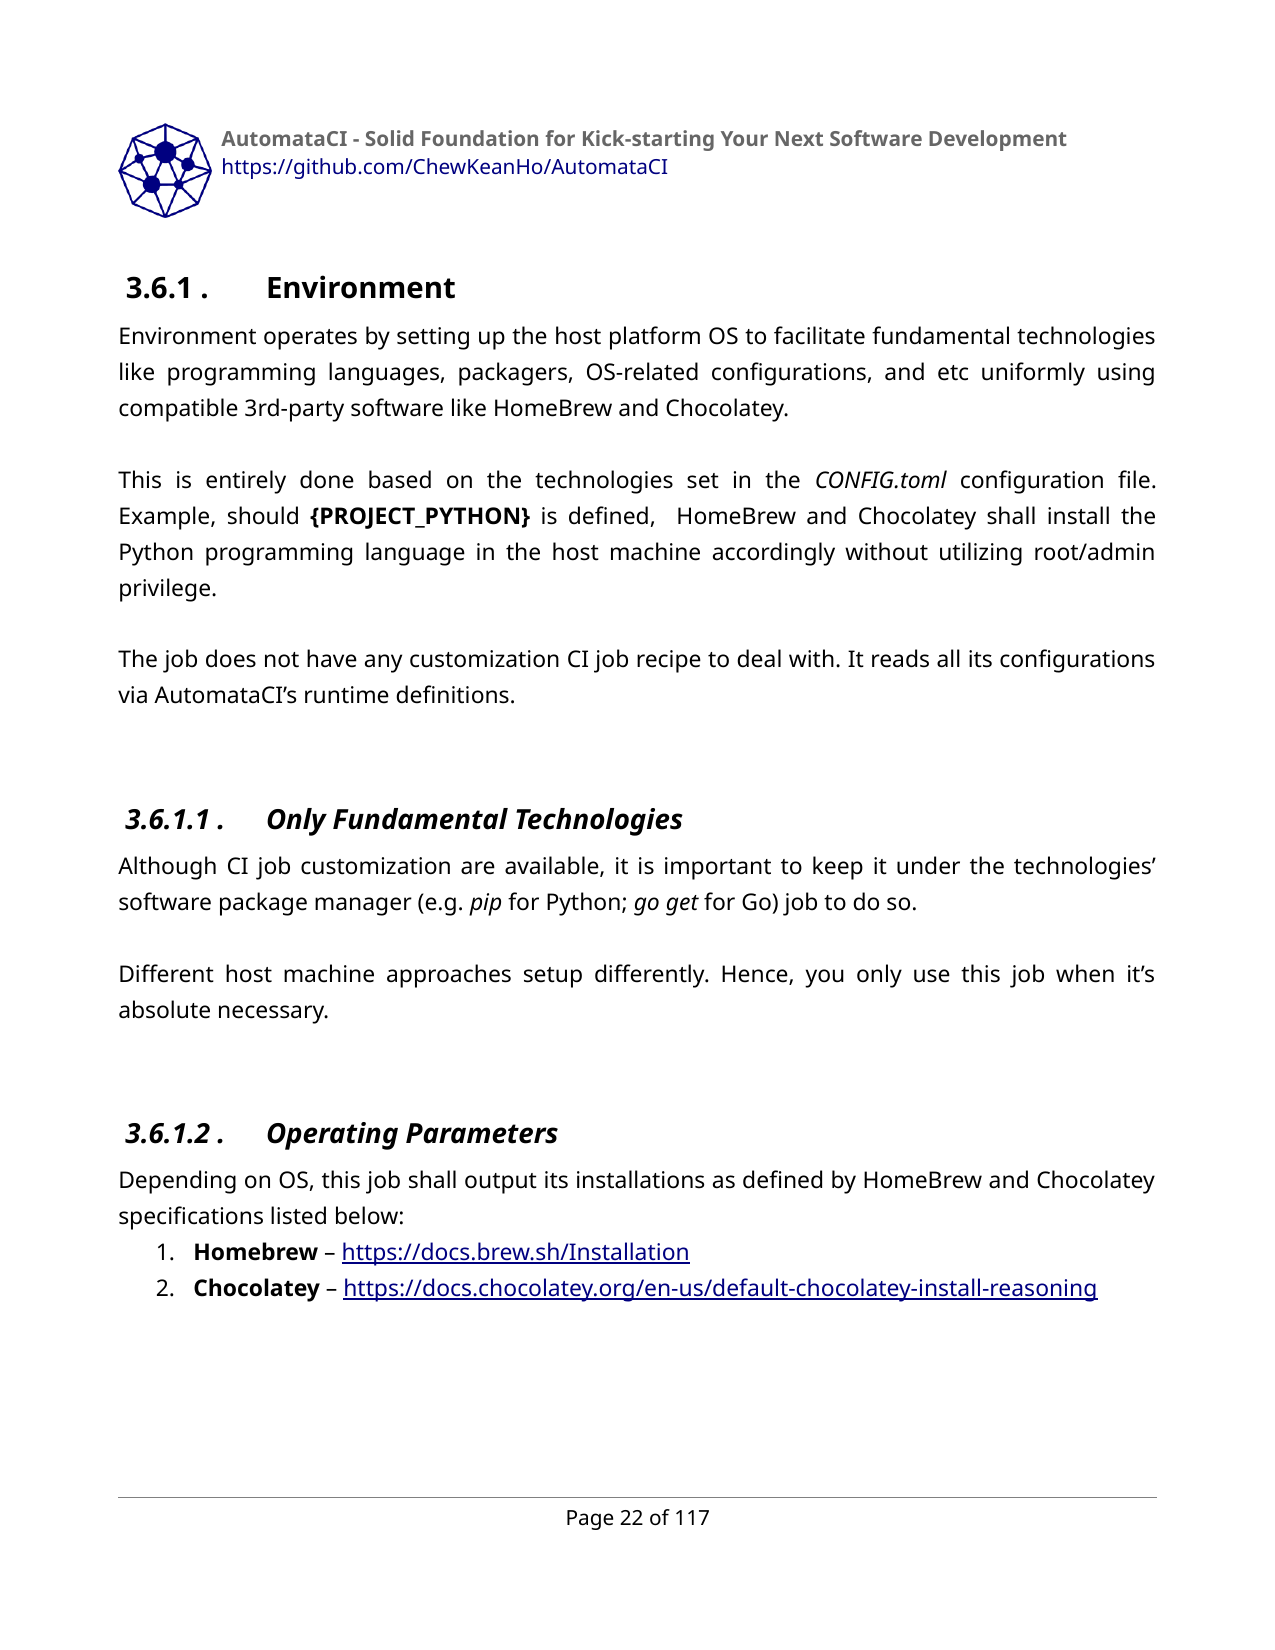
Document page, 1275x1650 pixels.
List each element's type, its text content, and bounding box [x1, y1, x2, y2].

text The job does not have any customization CI job recipe to deal with. It reads all its configurations via AutomataCI’s runtime definitions. [118, 643, 1157, 711]
list Chocolatey – https://docs.chocolatey.org/en-us/default-chocolatey-install-reasoning [156, 1272, 1157, 1303]
text Different host machine approaches setup differently. Hence, you only use this job when it’s absolute necessary. [118, 958, 1157, 1025]
subtitle Operating Parameters [118, 1114, 1157, 1152]
text Although CI job customization are available, it is important to keep it under the technologies’ software package manager (e.g. pip for Python; go get for Go) job to do so. [118, 850, 1157, 917]
subtitle Environment [118, 267, 1157, 307]
subtitle Only Fundamental Technologies [118, 799, 1157, 837]
picture [118, 123, 212, 218]
text Depending on OS, this job shall output its installations as defined by HomeBrew and Chocolatey specifications listed below: [118, 1164, 1157, 1231]
text Environment operates by setting up the host platform OS to facilitate fundamental technologies like programming languages, packagers, OS-related configurations, and etc uniformly using compatible 3rd-party software like HomeBrew and Chocolatey. [118, 320, 1157, 423]
text This is entirely done based on the technologies set in the CONFIG.toml configuration file. Example, should {PROJECT_PYTHON} is defined, HomeBrew and Chocolatey shall install the Python programming language in the host machine accordingly without utilizing root/admin privilege. [118, 464, 1157, 603]
list Homebrew – https://docs.brew.sh/Installation [156, 1236, 1157, 1267]
